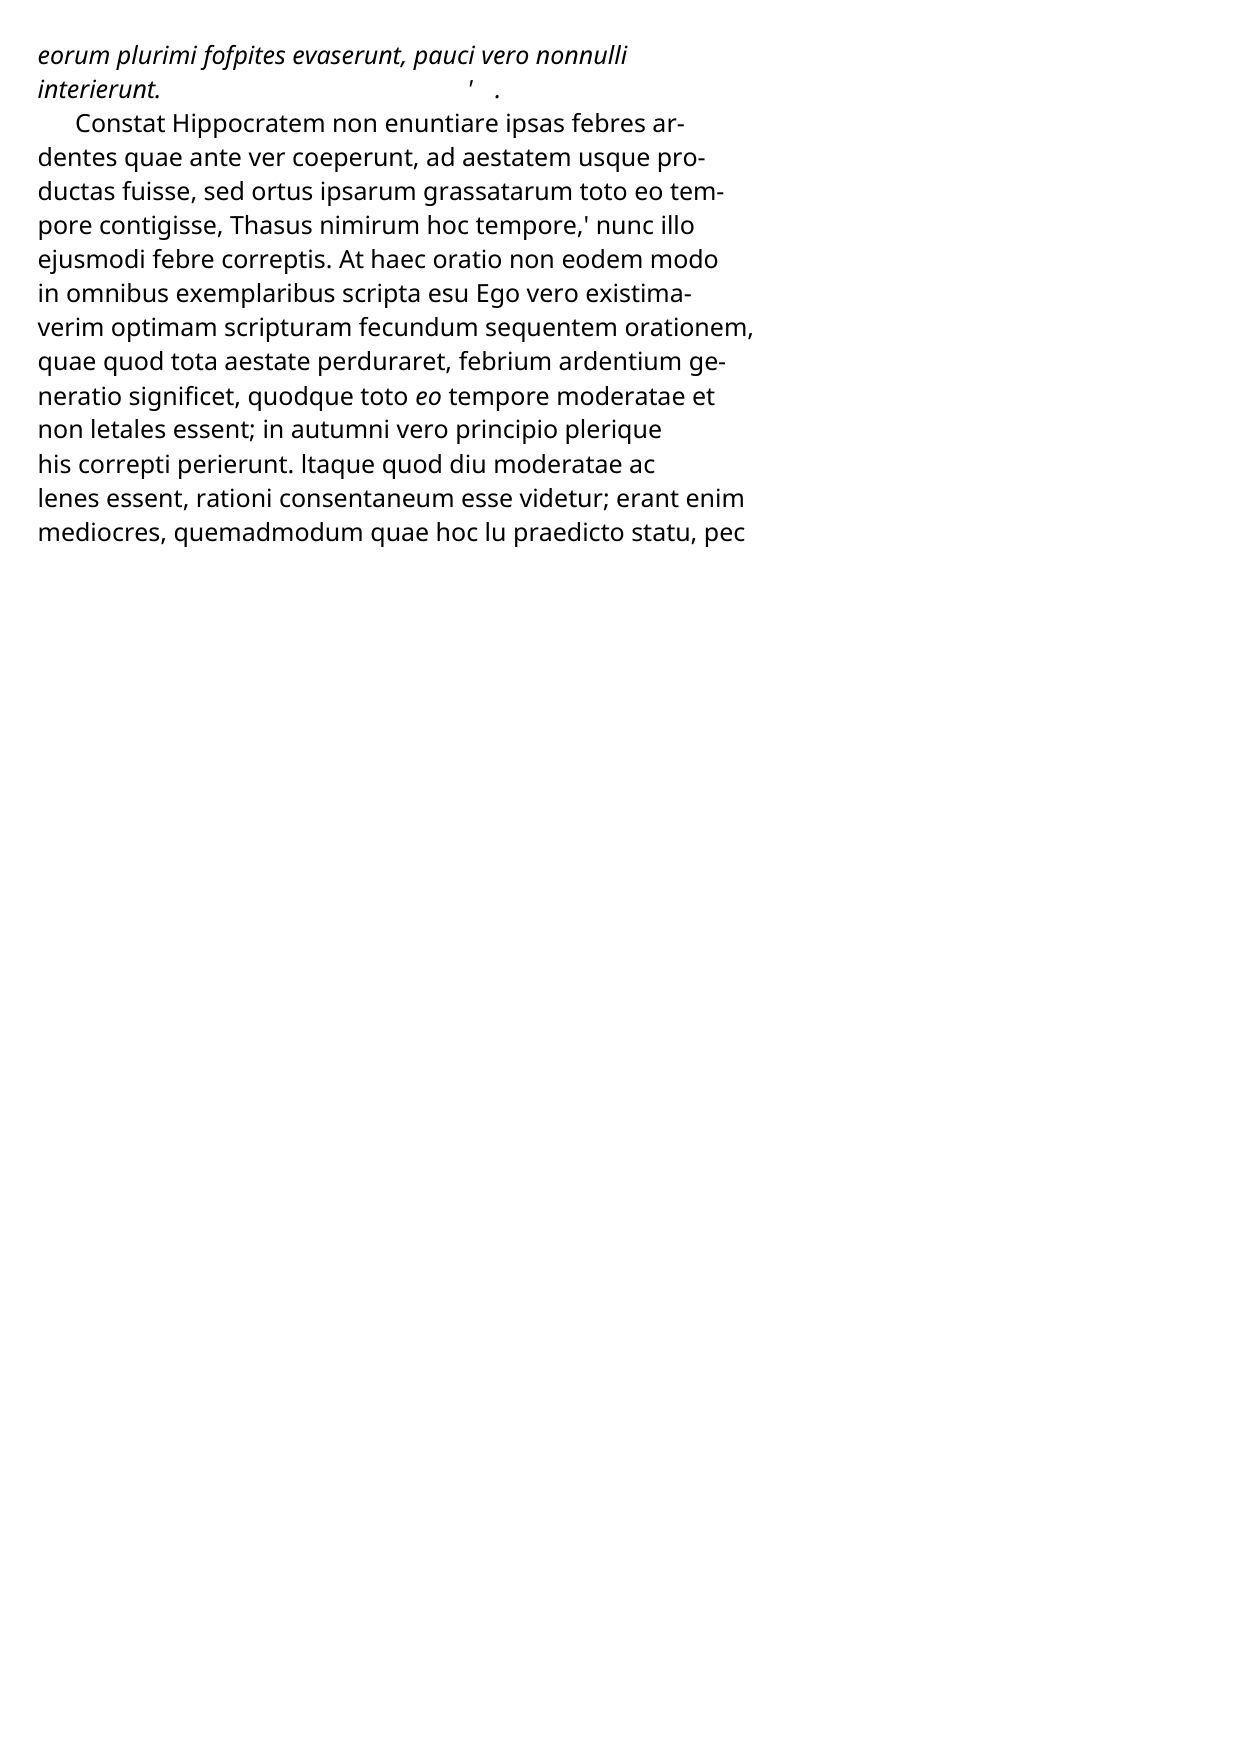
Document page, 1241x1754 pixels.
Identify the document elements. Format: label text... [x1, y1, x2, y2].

text eorum plurimi fofpites evaserunt, pauci vero nonnulli interierunt. ' . [37, 37, 1203, 106]
text Constat Hippocratem non enuntiare ipsas febres ar- dentes quae ante ver coeperunt, ad aestatem usque pro- ductas fuisse, sed ortus ipsarum grassatarum toto eo tem- pore contigisse, Thasus nimirum hoc tempore,' nunc illo ejusmodi febre correptis. At haec oratio non eodem modo in omnibus exemplaribus scripta esu Ego vero existima- verim optimam scripturam fecundum sequentem orationem, quae quod tota aestate perduraret, febrium ardentium ge- neratio significet, quodque toto eo tempore moderatae et non letales essent; in autumni vero principio plerique his correpti perierunt. ltaque quod diu moderatae ac lenes essent, rationi consentaneum esse videtur; erant enim mediocres, quemadmodum quae hoc lu praedicto statu, pec [37, 106, 1203, 548]
